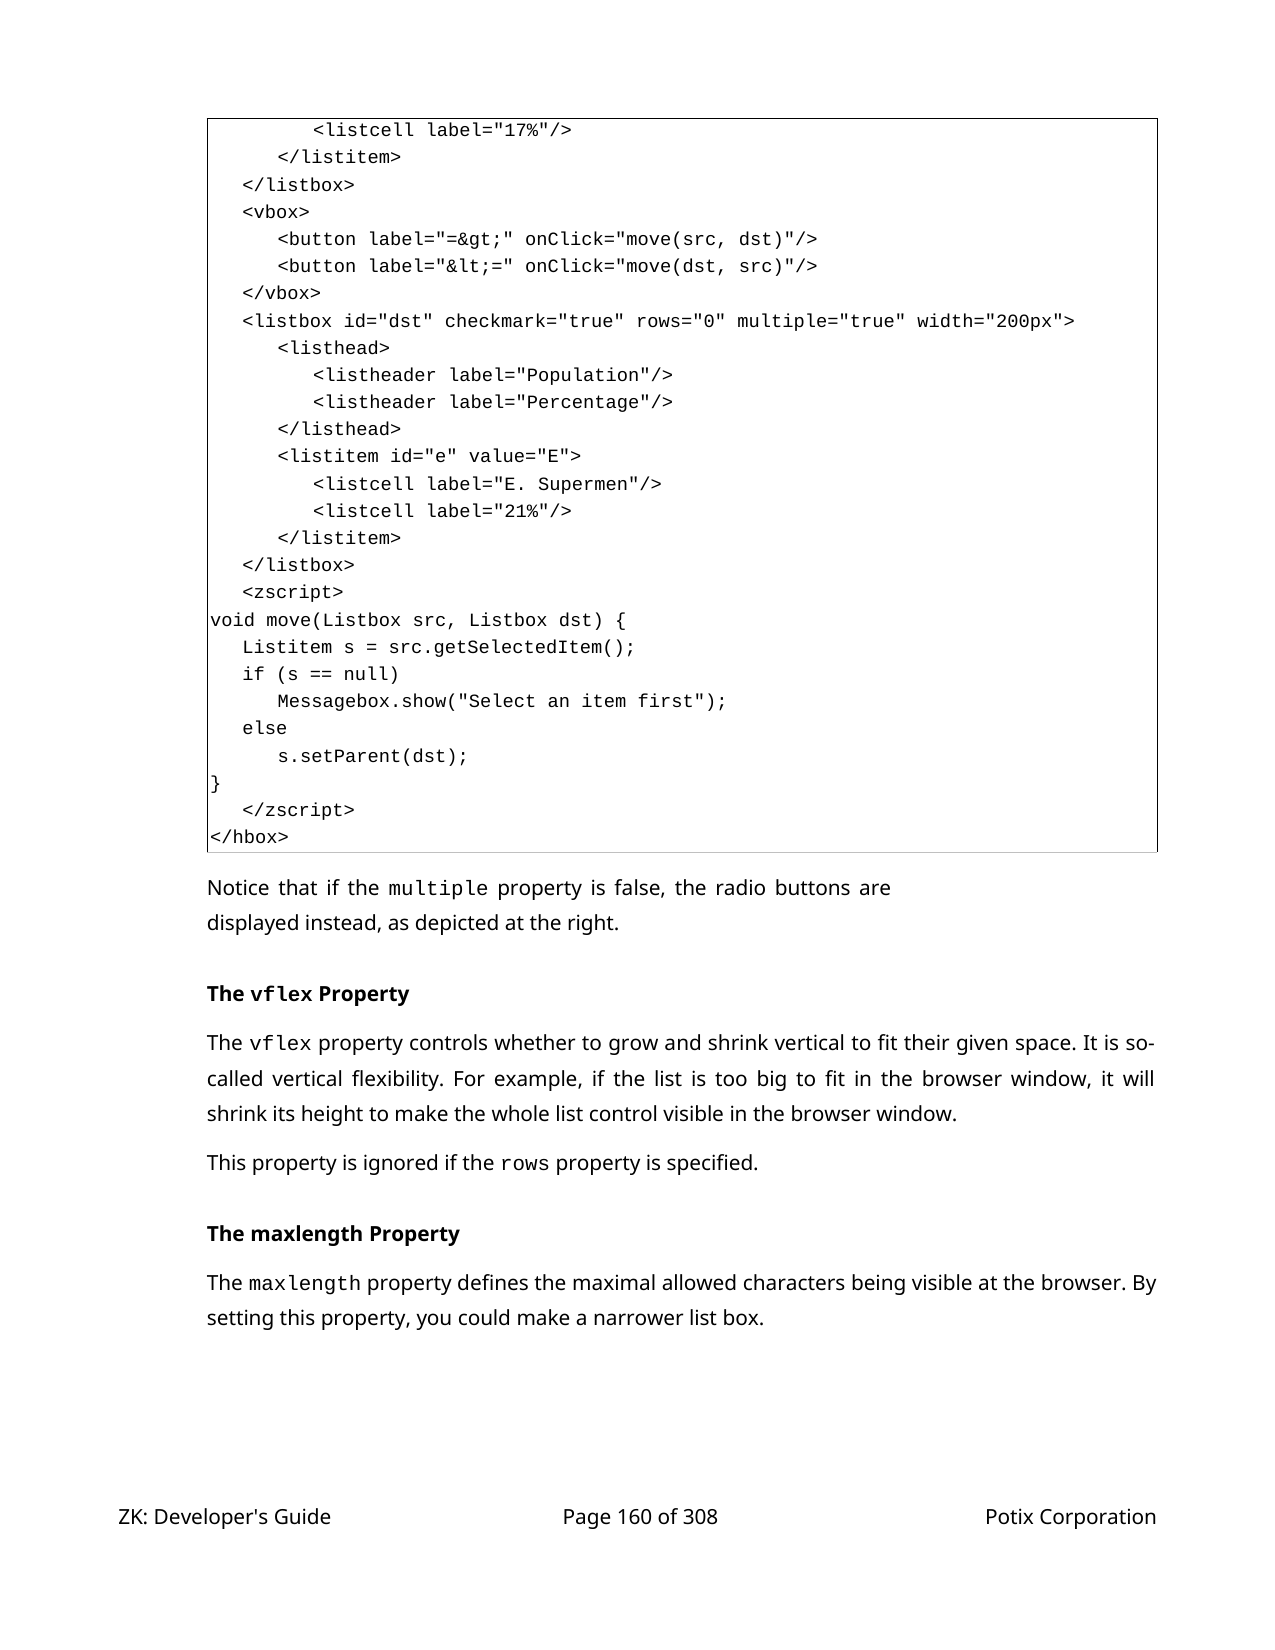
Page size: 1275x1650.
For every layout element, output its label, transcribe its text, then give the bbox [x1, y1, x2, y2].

text </listhead> [208, 417, 1157, 441]
text This property is ignored if the rows property is specified. [207, 1148, 1157, 1176]
text void move(Listbox src, Listbox dst) { [208, 607, 1157, 632]
text <listcell label="21%"/> [208, 499, 1157, 523]
text Listitem s = src.getSelectedItem(); [208, 635, 1157, 659]
text The maxlength property defines the maximal allowed characters being visible at the browser. By setting this property, you could make a narrower list box. [207, 1268, 1157, 1332]
text <button label="&lt;=" onClick="move(dst, src)"/> [208, 254, 1157, 278]
text <listhead> [208, 336, 1157, 360]
subtitle The vflex Property [207, 979, 1157, 1008]
text <zscript> [208, 580, 1157, 604]
text The vflex property controls whether to grow and shrink vertical to fit their given space. It is so-called vertical flexibility. For example, if the list is too big to fit in the browser window, it will shrink its height to make the whole list control visible in the browser window. [207, 1028, 1157, 1127]
text Notice that if the multiple property is false, the radio buttons are displayed instead, as depicted at the right. [207, 873, 1157, 937]
text </listitem> [208, 526, 1157, 550]
text s.setParent(dst); [208, 743, 1157, 768]
text <vbox> [208, 200, 1157, 224]
text <listheader label="Population"/> [208, 363, 1157, 387]
text <listheader label="Percentage"/> [208, 390, 1157, 414]
subtitle The maxlength Property [207, 1219, 1157, 1247]
text if (s == null) [208, 662, 1157, 686]
text </hbox> [208, 825, 1157, 852]
text } [208, 771, 1157, 795]
text </listbox> [208, 172, 1157, 197]
text </vbox> [208, 281, 1157, 306]
text <listcell label="17%"/> [208, 119, 1157, 142]
text <listcell label="E. Supermen"/> [208, 472, 1157, 496]
text </listbox> [208, 553, 1157, 577]
text else [208, 716, 1157, 741]
text <button label="=&gt;" onClick="move(src, dst)"/> [208, 227, 1157, 251]
text <listbox id="dst" checkmark="true" rows="0" multiple="true" width="200px"> [208, 308, 1157, 333]
text <listitem id="e" value="E"> [208, 444, 1157, 469]
text Messagebox.show("Select an item first"); [208, 689, 1157, 713]
text </listitem> [208, 145, 1157, 169]
text </zscript> [208, 798, 1157, 822]
